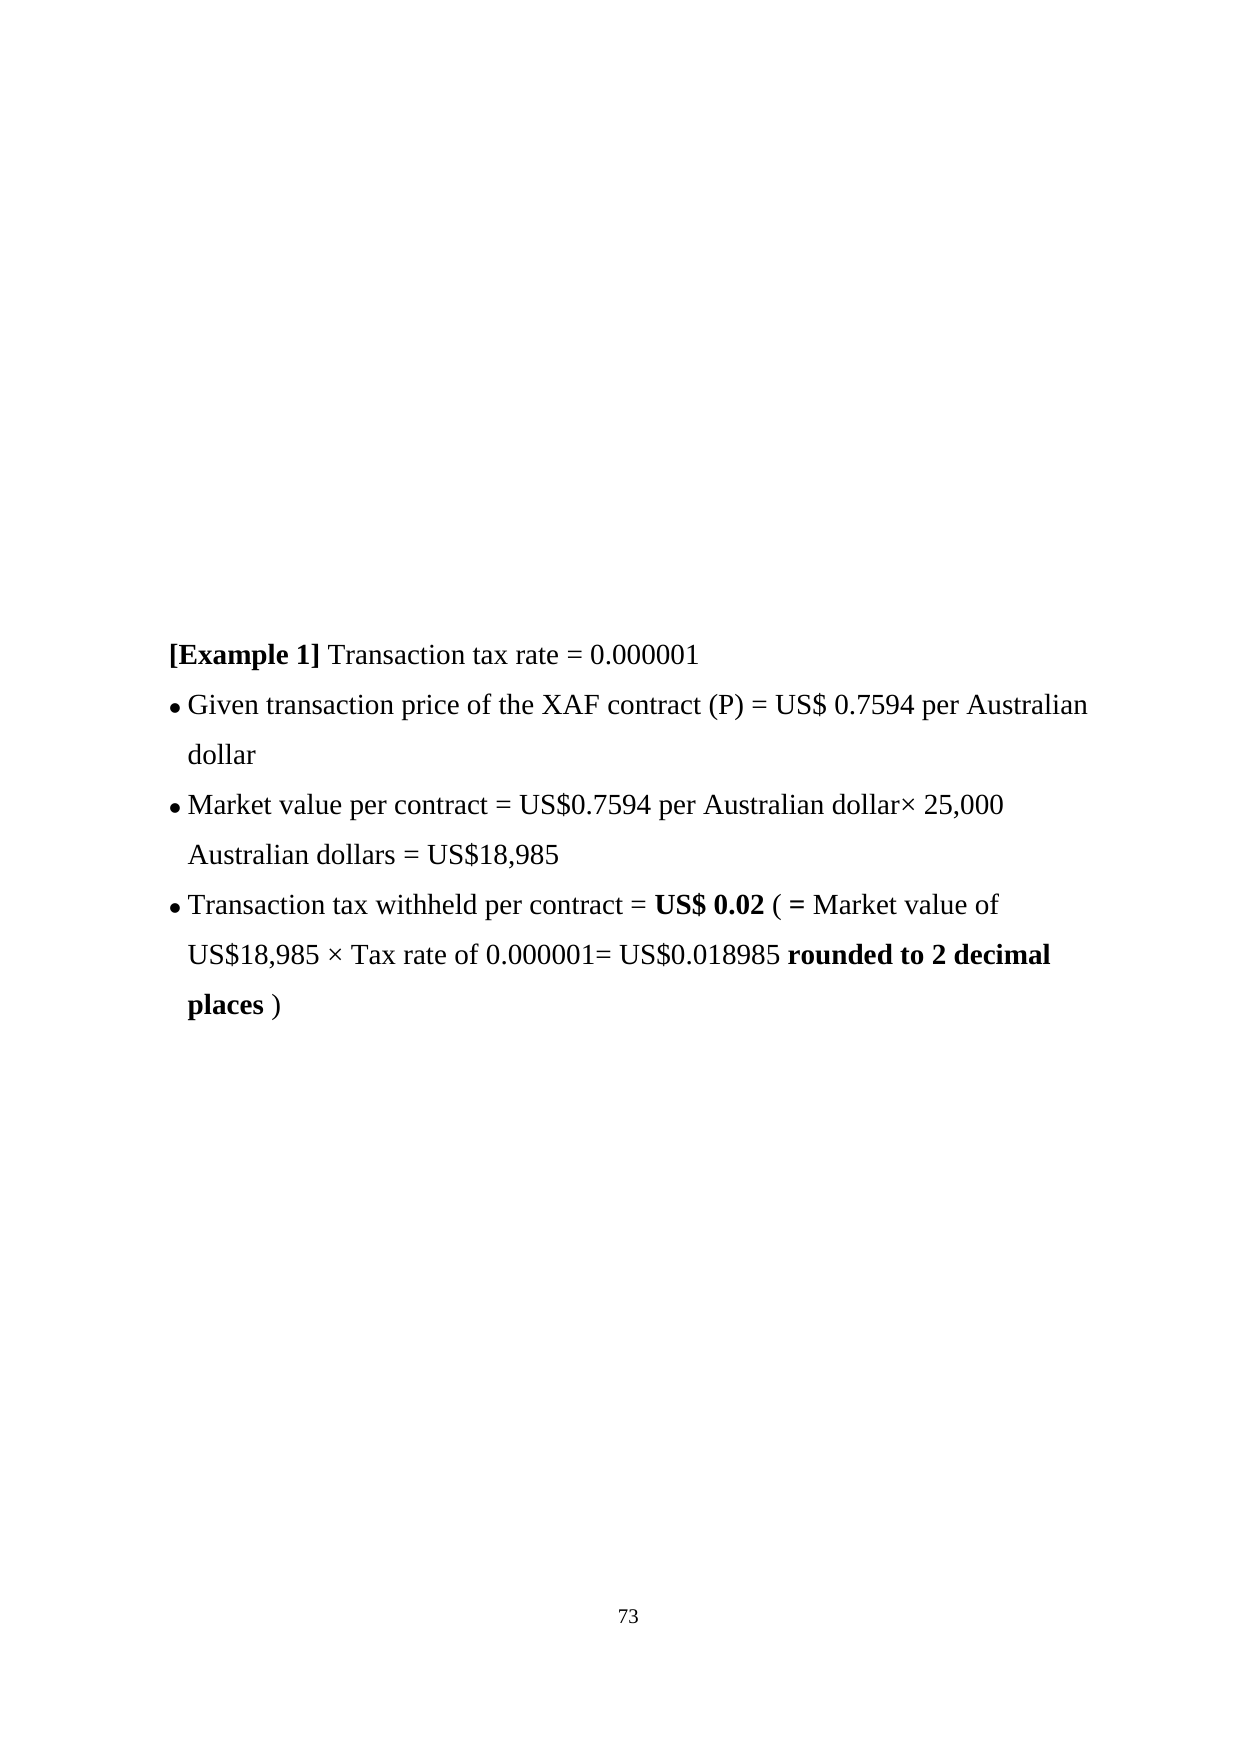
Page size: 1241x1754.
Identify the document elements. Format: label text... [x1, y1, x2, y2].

text [Example 1] Transaction tax rate = 0.000001 [169, 621, 1125, 671]
list Given transaction price of the XAF contract (P) = US$ 0.7594 per Australian dollar [169, 671, 1125, 771]
list Market value per contract = US$0.7594 per Australian dollar× 25,000 Australian dollars = US$18,985 [169, 771, 1125, 871]
list Transaction tax withheld per contract = US$ 0.02 ( = Market value of US$18,985 × Tax rate of 0.000001= US$0.018985 rounded to 2 decimal places ) [169, 871, 1125, 1021]
